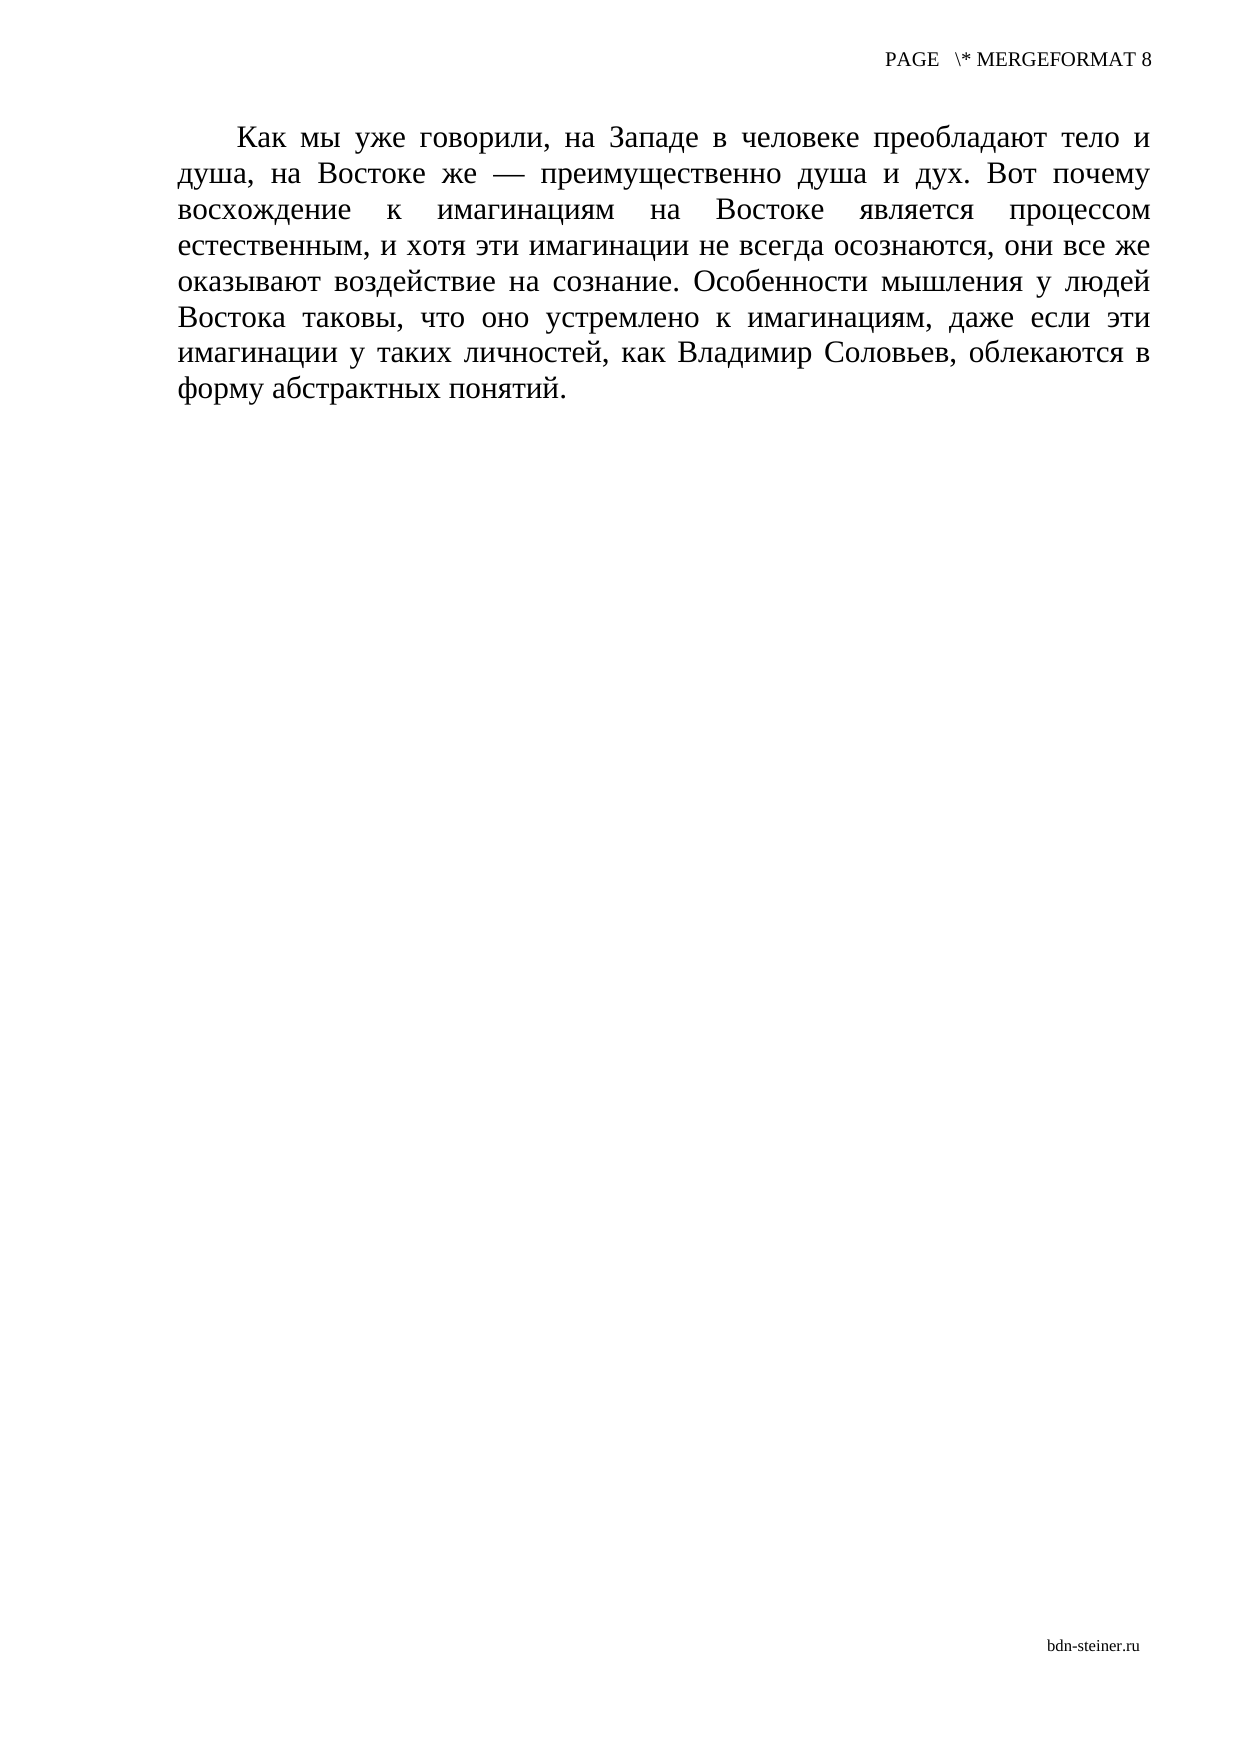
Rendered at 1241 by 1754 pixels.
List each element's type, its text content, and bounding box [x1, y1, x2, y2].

text Как мы уже говорили, на Западе в человеке преобладают тело и душа, на Востоке же — преимущественно душа и дух. Вот почему восхождение к имагинациям на Востоке является процессом естественным, и хотя эти имагинации не всегда осознаются, они все же оказывают воздействие на сознание. Особенности мышления у людей Востока таковы, что оно устремлено к имагинациям, даже если эти имагинации у таких личностей, как Владимир Соловьев, облекаются в форму абстрактных понятий. [177, 118, 1152, 406]
